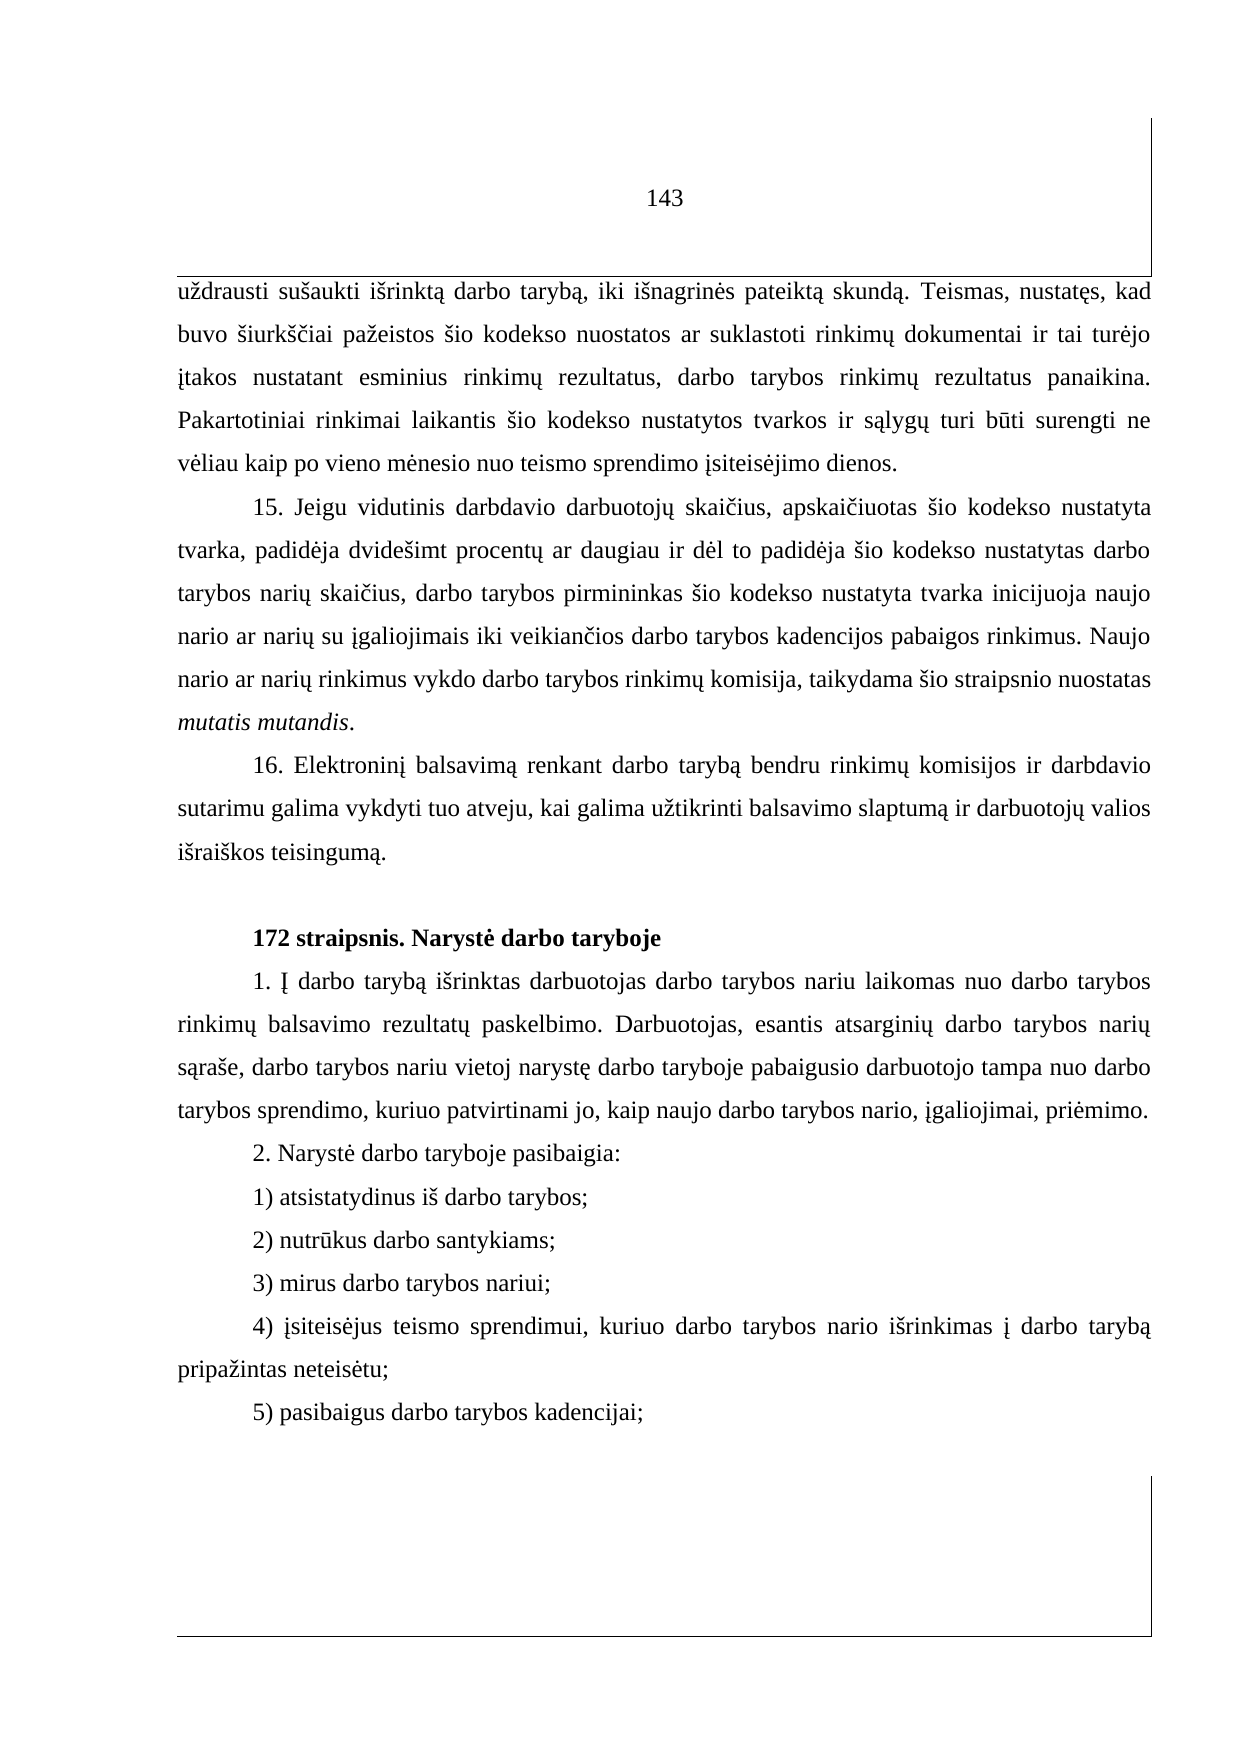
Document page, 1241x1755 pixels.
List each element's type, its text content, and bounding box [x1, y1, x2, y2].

text uždrausti sušaukti išrinktą darbo tarybą, iki išnagrinės pateiktą skundą. Teismas, nustatęs, kad buvo šiurkščiai pažeistos šio kodekso nuostatos ar suklastoti rinkimų dokumentai ir tai turėjo įtakos nustatant esminius rinkimų rezultatus, darbo tarybos rinkimų rezultatus panaikina. Pakartotiniai rinkimai laikantis šio kodekso nustatytos tvarkos ir sąlygų turi būti surengti ne vėliau kaip po vieno mėnesio nuo teismo sprendimo įsiteisėjimo dienos. [177, 276, 1152, 477]
text 2. Narystė darbo taryboje pasibaigia: [177, 1138, 1152, 1167]
text 15. Jeigu vidutinis darbdavio darbuotojų skaičius, apskaičiuotas šio kodekso nustatyta tvarka, padidėja dvidešimt procentų ar daugiau ir dėl to padidėja šio kodekso nustatytas darbo tarybos narių skaičius, darbo tarybos pirmininkas šio kodekso nustatyta tvarka inicijuoja naujo nario ar narių su įgaliojimais iki veikiančios darbo tarybos kadencijos pabaigos rinkimus. Naujo nario ar narių rinkimus vykdo darbo tarybos rinkimų komisija, taikydama šio straipsnio nuostatas mutatis mutandis. [177, 492, 1152, 736]
subtitle 172 straipsnis. Narystė darbo taryboje [177, 923, 1152, 952]
text 5) pasibaigus darbo tarybos kadencijai; [177, 1397, 1152, 1426]
text 3) mirus darbo tarybos nariui; [177, 1268, 1152, 1297]
text 1. Į darbo tarybą išrinktas darbuotojas darbo tarybos nariu laikomas nuo darbo tarybos rinkimų balsavimo rezultatų paskelbimo. Darbuotojas, esantis atsarginių darbo tarybos narių sąraše, darbo tarybos nariu vietoj narystę darbo taryboje pabaigusio darbuotojo tampa nuo darbo tarybos sprendimo, kuriuo patvirtinami jo, kaip naujo darbo tarybos nario, įgaliojimai, priėmimo. [177, 966, 1152, 1124]
text 2) nutrūkus darbo santykiams; [177, 1225, 1152, 1253]
text 1) atsistatydinus iš darbo tarybos; [177, 1182, 1152, 1210]
text 16. Elektroninį balsavimą renkant darbo tarybą bendru rinkimų komisijos ir darbdavio sutarimu galima vykdyti tuo atveju, kai galima užtikrinti balsavimo slaptumą ir darbuotojų valios išraiškos teisingumą. [177, 750, 1152, 865]
text 4) įsiteisėjus teismo sprendimui, kuriuo darbo tarybos nario išrinkimas į darbo tarybą pripažintas neteisėtu; [177, 1311, 1152, 1383]
